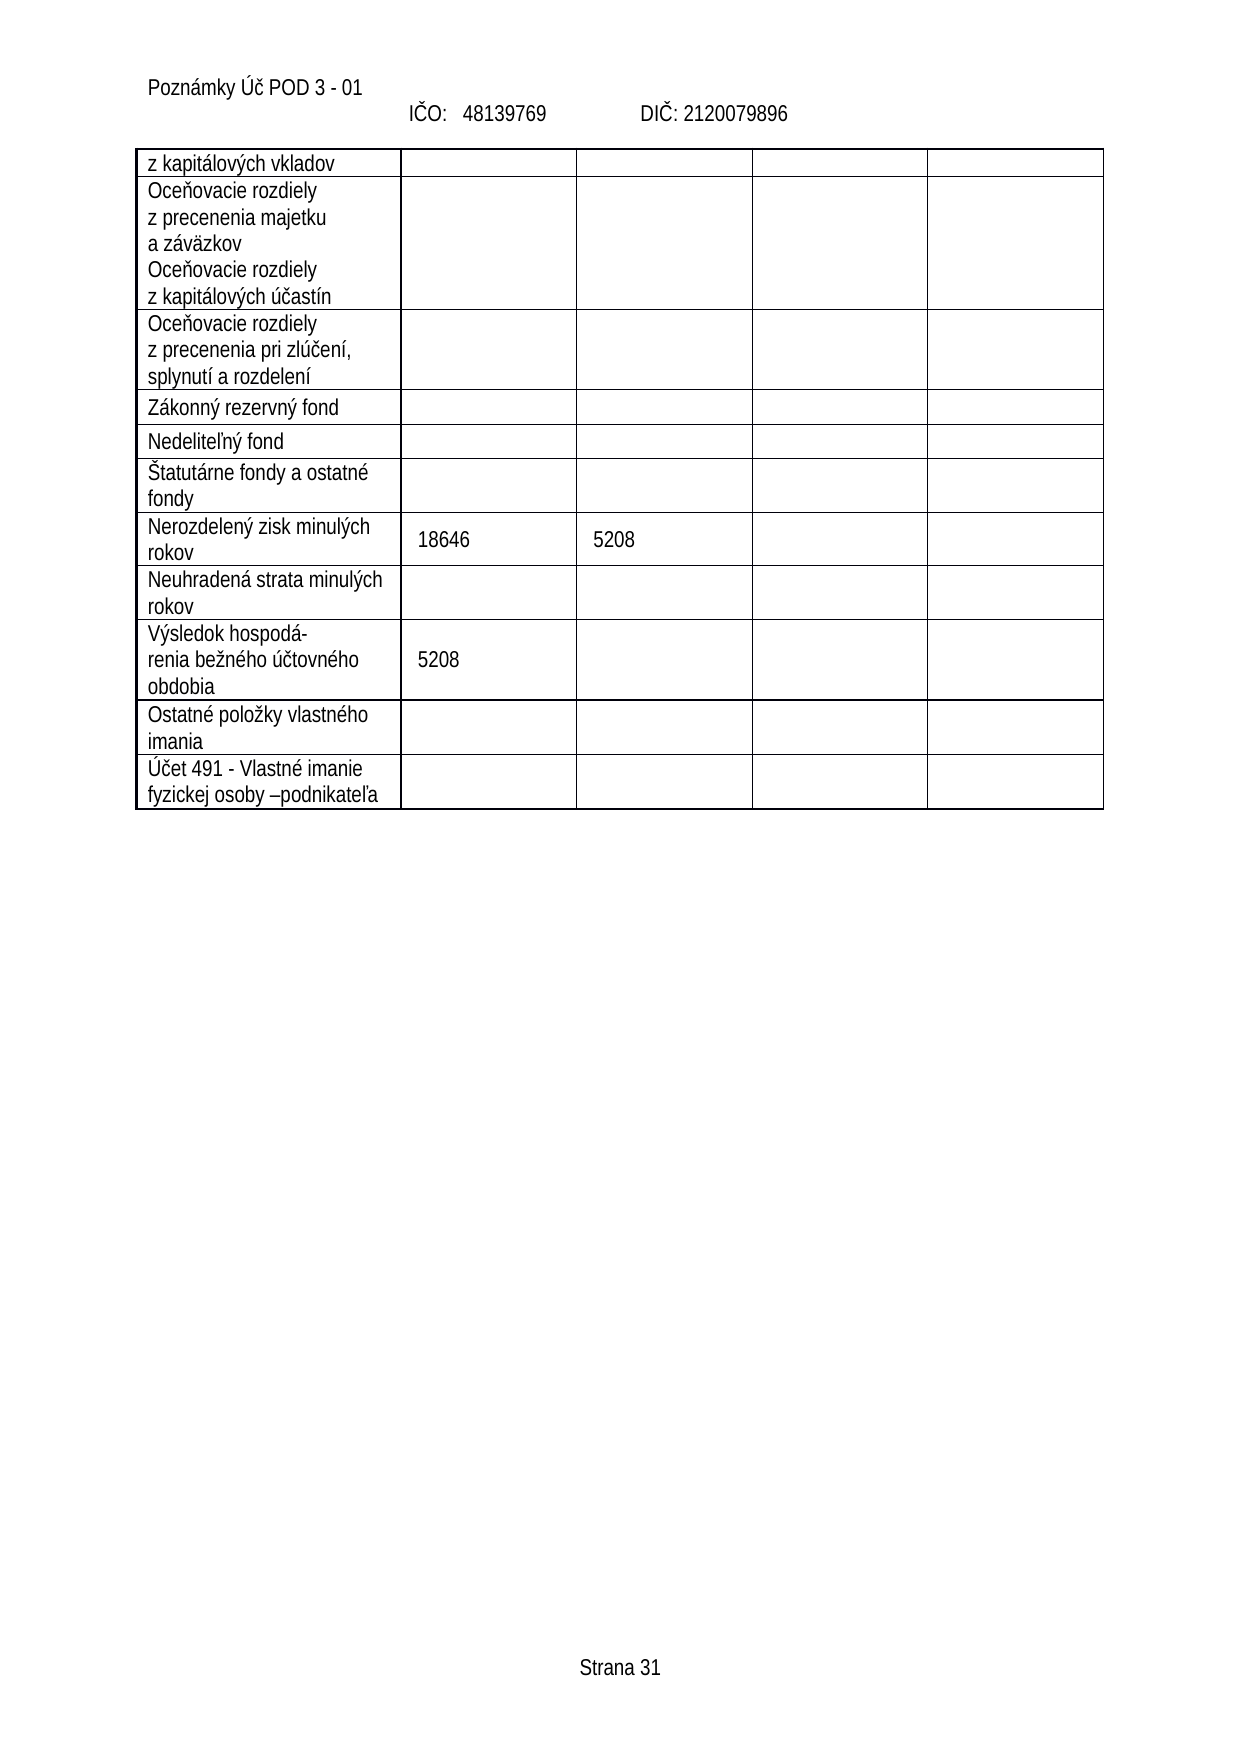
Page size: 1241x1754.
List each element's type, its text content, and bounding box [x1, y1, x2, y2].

table_cell Účet 491 - Vlastné imanie fyzickej osoby –podnikateľa [138, 755, 400, 808]
table_cell [753, 425, 927, 458]
table_cell [928, 177, 1103, 256]
table_cell [928, 310, 1103, 389]
table_cell Oceňovacie rozdiely z precenenia pri zlúčení, splynutí a rozdelení [138, 310, 400, 389]
table_cell Nerozdelený zisk minulých rokov [138, 513, 400, 565]
table_cell Zákonný rezervný fond [138, 390, 400, 423]
table_cell [577, 425, 752, 458]
table_cell [402, 701, 576, 754]
table_cell [928, 620, 1103, 699]
table_cell [402, 566, 576, 619]
table_cell [402, 310, 576, 389]
table_cell [753, 256, 927, 309]
table_cell Oceňovacie rozdiely z precenenia majetku a záväzkov [138, 177, 400, 256]
table_cell 5208 [577, 513, 752, 565]
table_cell [928, 425, 1103, 458]
table_cell [753, 310, 927, 389]
table_cell z kapitálových vkladov [138, 150, 400, 176]
table_cell [753, 459, 927, 512]
table_cell [753, 701, 927, 754]
table_cell [577, 256, 752, 309]
table_cell [753, 177, 927, 256]
table_cell Štatutárne fondy a ostatné fondy [138, 459, 400, 512]
table_cell [577, 390, 752, 423]
table_cell [402, 177, 576, 256]
table_cell [928, 459, 1103, 512]
table_cell Oceňovacie rozdiely z kapitálových účastín [138, 256, 400, 309]
table_cell [577, 310, 752, 389]
table_cell Neuhradená strata minulých rokov [138, 566, 400, 619]
table_cell [577, 177, 752, 256]
table_cell [577, 755, 752, 808]
table_cell Ostatné položky vlastného imania [138, 701, 400, 754]
table_cell [402, 459, 576, 512]
table_cell [577, 459, 752, 512]
table_cell Nedeliteľný fond [138, 425, 400, 458]
table_cell Výsledok hospodá-renia bežného účtovného obdobia [138, 620, 400, 699]
table_cell [577, 566, 752, 619]
table_cell [402, 425, 576, 458]
table_cell [753, 390, 927, 423]
table_cell [753, 150, 927, 176]
table_cell [402, 390, 576, 423]
table_cell [928, 390, 1103, 423]
table_cell 18646 [402, 513, 576, 565]
table_cell [577, 150, 752, 176]
table_cell [753, 620, 927, 699]
table_cell [577, 701, 752, 754]
table_cell [928, 701, 1103, 754]
table_cell [402, 150, 576, 176]
table_cell [402, 256, 576, 309]
table_cell [928, 150, 1103, 176]
table_cell [753, 755, 927, 808]
table_cell [928, 256, 1103, 309]
table_cell [928, 513, 1103, 565]
table_cell [577, 620, 752, 699]
table_cell [753, 566, 927, 619]
table_cell 5208 [402, 620, 576, 699]
table_cell [753, 513, 927, 565]
table_cell [402, 755, 576, 808]
table_cell [928, 755, 1103, 808]
table_cell [928, 566, 1103, 619]
